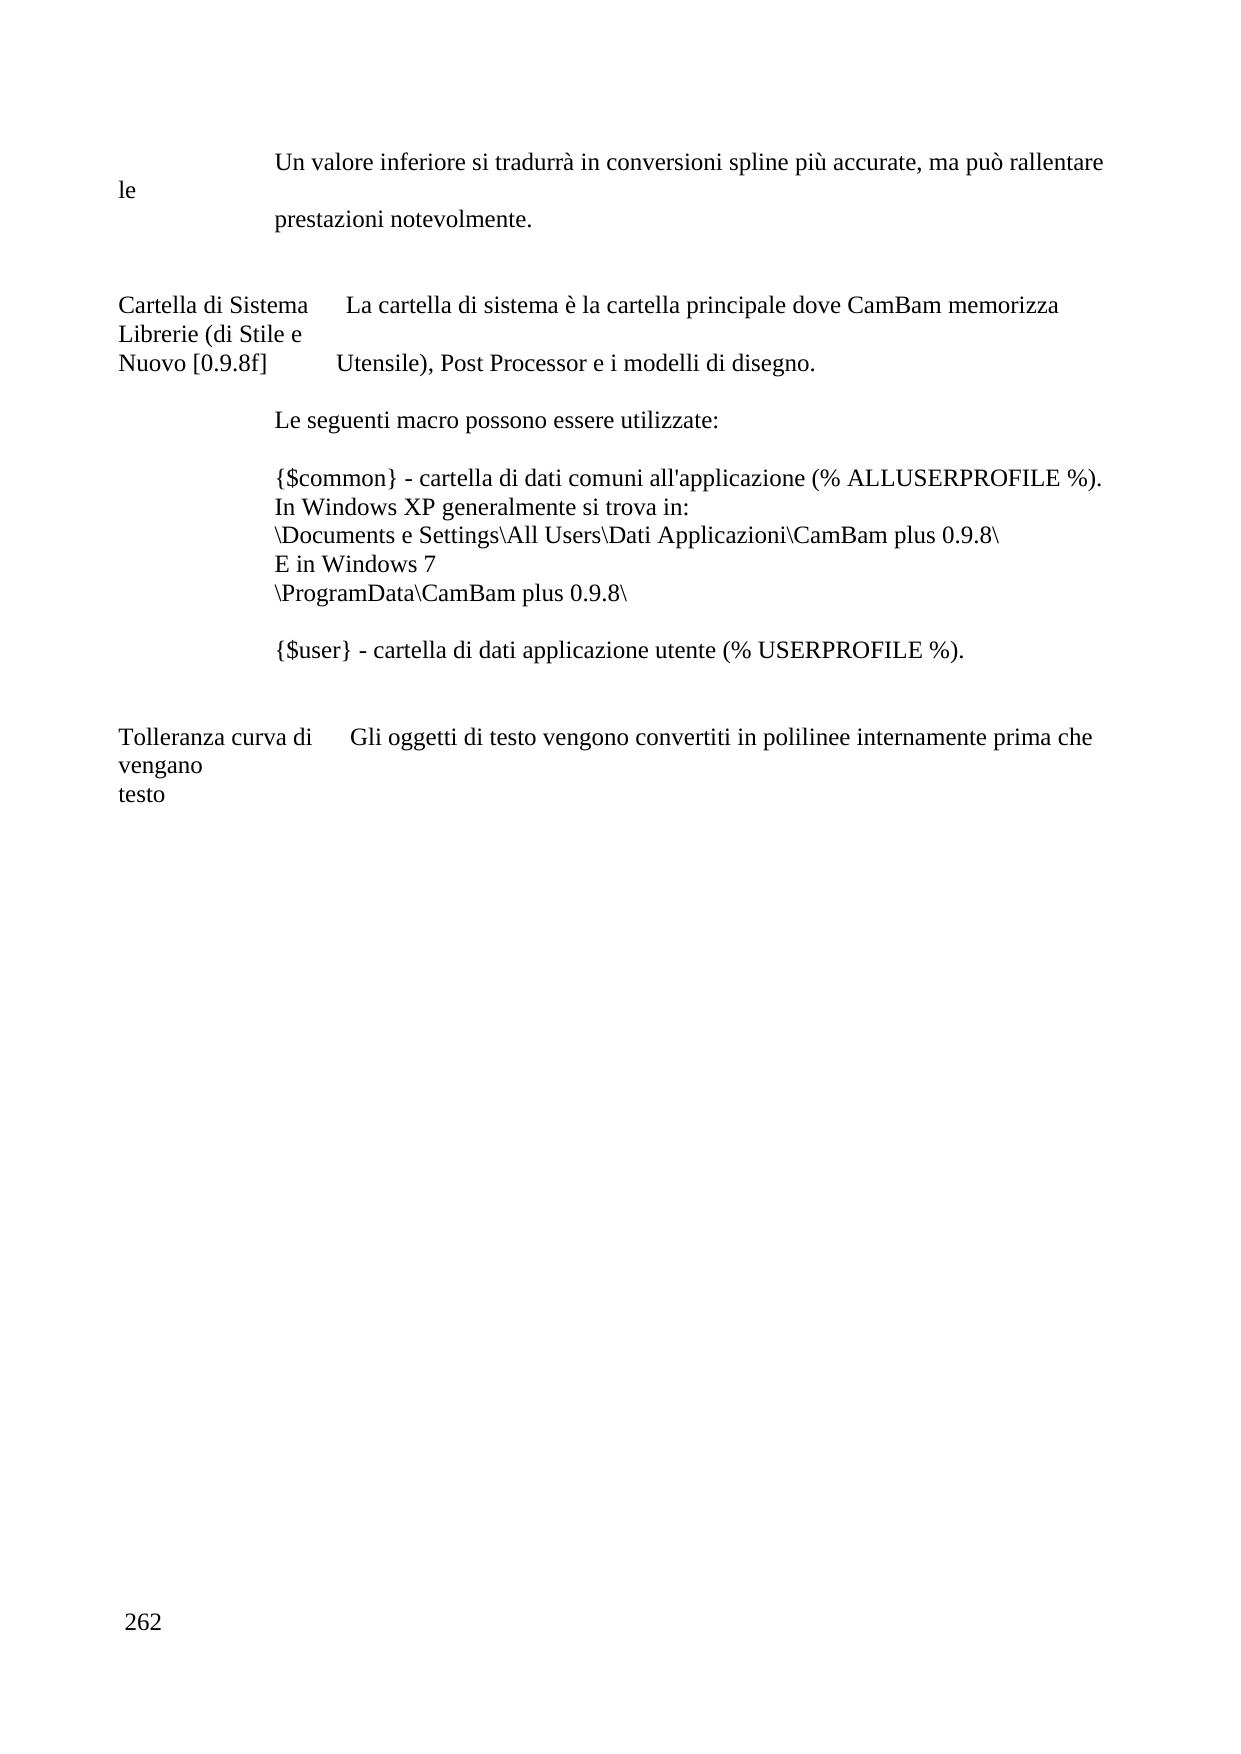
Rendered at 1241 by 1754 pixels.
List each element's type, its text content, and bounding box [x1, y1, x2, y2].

text Tolleranza curva di Gli oggetti di testo vengono convertiti in polilinee internamente prima che vengano [118, 722, 1122, 779]
text \Documents e Settings\All Users\Dati Applicazioni\CamBam plus 0.9.8\ [118, 521, 1122, 549]
text {$user} - cartella di dati applicazione utente (% USERPROFILE %). [118, 636, 1122, 664]
text Cartella di Sistema La cartella di sistema è la cartella principale dove CamBam memorizza Librerie (di Stile e [118, 291, 1122, 348]
text In Windows XP generalmente si trova in: [118, 492, 1122, 521]
text Nuovo [0.9.8f] Utensile), Post Processor e i modelli di disegno. [118, 348, 1122, 377]
text testo [118, 779, 1122, 808]
text Un valore inferiore si tradurrà in conversioni spline più accurate, ma può rallentare le [118, 147, 1122, 204]
text Le seguenti macro possono essere utilizzate: [118, 406, 1122, 434]
text \ProgramData\CamBam plus 0.9.8\ [118, 578, 1122, 607]
text {$common} - cartella di dati comuni all'applicazione (% ALLUSERPROFILE %). [118, 463, 1122, 492]
text prestazioni notevolmente. [118, 204, 1122, 233]
text E in Windows 7 [118, 549, 1122, 578]
